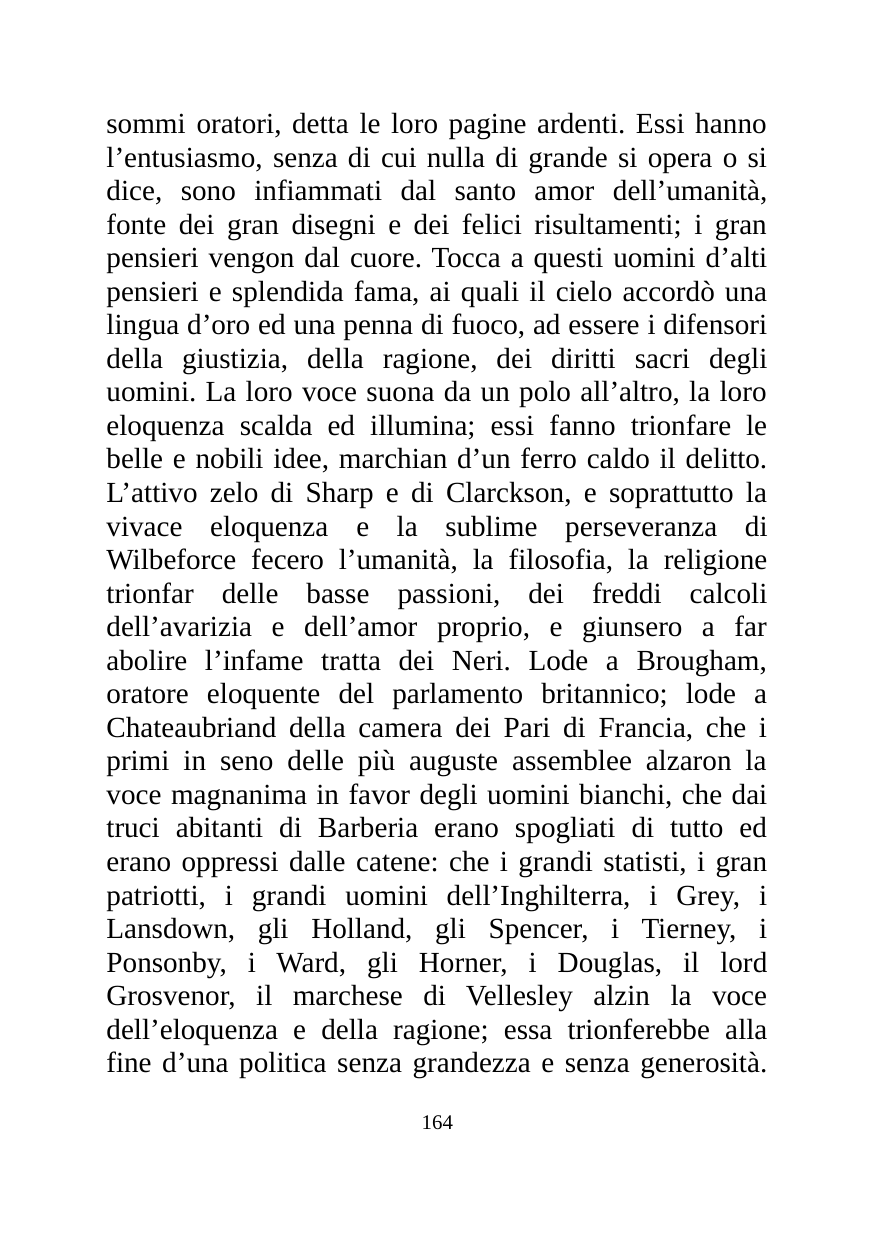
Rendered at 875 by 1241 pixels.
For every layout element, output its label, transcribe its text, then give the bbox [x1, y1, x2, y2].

text sommi oratori, detta le loro pagine ardenti. Essi hanno l’entusiasmo, senza di cui nulla di grande si opera o si dice, sono infiammati dal santo amor dell’umanità, fonte dei gran disegni e dei felici risultamenti; i gran pensieri vengon dal cuore. Tocca a questi uomini d’alti pensieri e splendida fama, ai quali il cielo accordò una lingua d’oro ed una penna di fuoco, ad essere i difensori della giustizia, della ragione, dei diritti sacri degli uomini. La loro voce suona da un polo all’altro, la loro eloquenza scalda ed illumina; essi fanno trionfare le belle e nobili idee, marchian d’un ferro caldo il delitto. L’attivo zelo di Sharp e di Clarckson, e soprattutto la vivace eloquenza e la sublime perseveranza di Wilbeforce fecero l’umanità, la filosofia, la religione trionfar delle basse passioni, dei freddi calcoli dell’avarizia e dell’amor proprio, e giunsero a far abolire l’infame tratta dei Neri. Lode a Brougham, oratore eloquente del parlamento britannico; lode a Chateaubriand della camera dei Pari di Francia, che i primi in seno delle più auguste assemblee alzaron la voce magnanima in favor degli uomini bianchi, che dai truci abitanti di Barberia erano spogliati di tutto ed erano oppressi dalle catene: che i grandi statisti, i gran patriotti, i grandi uomini dell’Inghilterra, i Grey, i Lansdown, gli Holland, gli Spencer, i Tierney, i Ponsonby, i Ward, gli Horner, i Douglas, il lord Grosvenor, il marchese di Vellesley alzin la voce dell’eloquenza e della ragione; essa trionferebbe alla fine d’una politica senza grandezza e senza generosità. [106, 106, 768, 1079]
